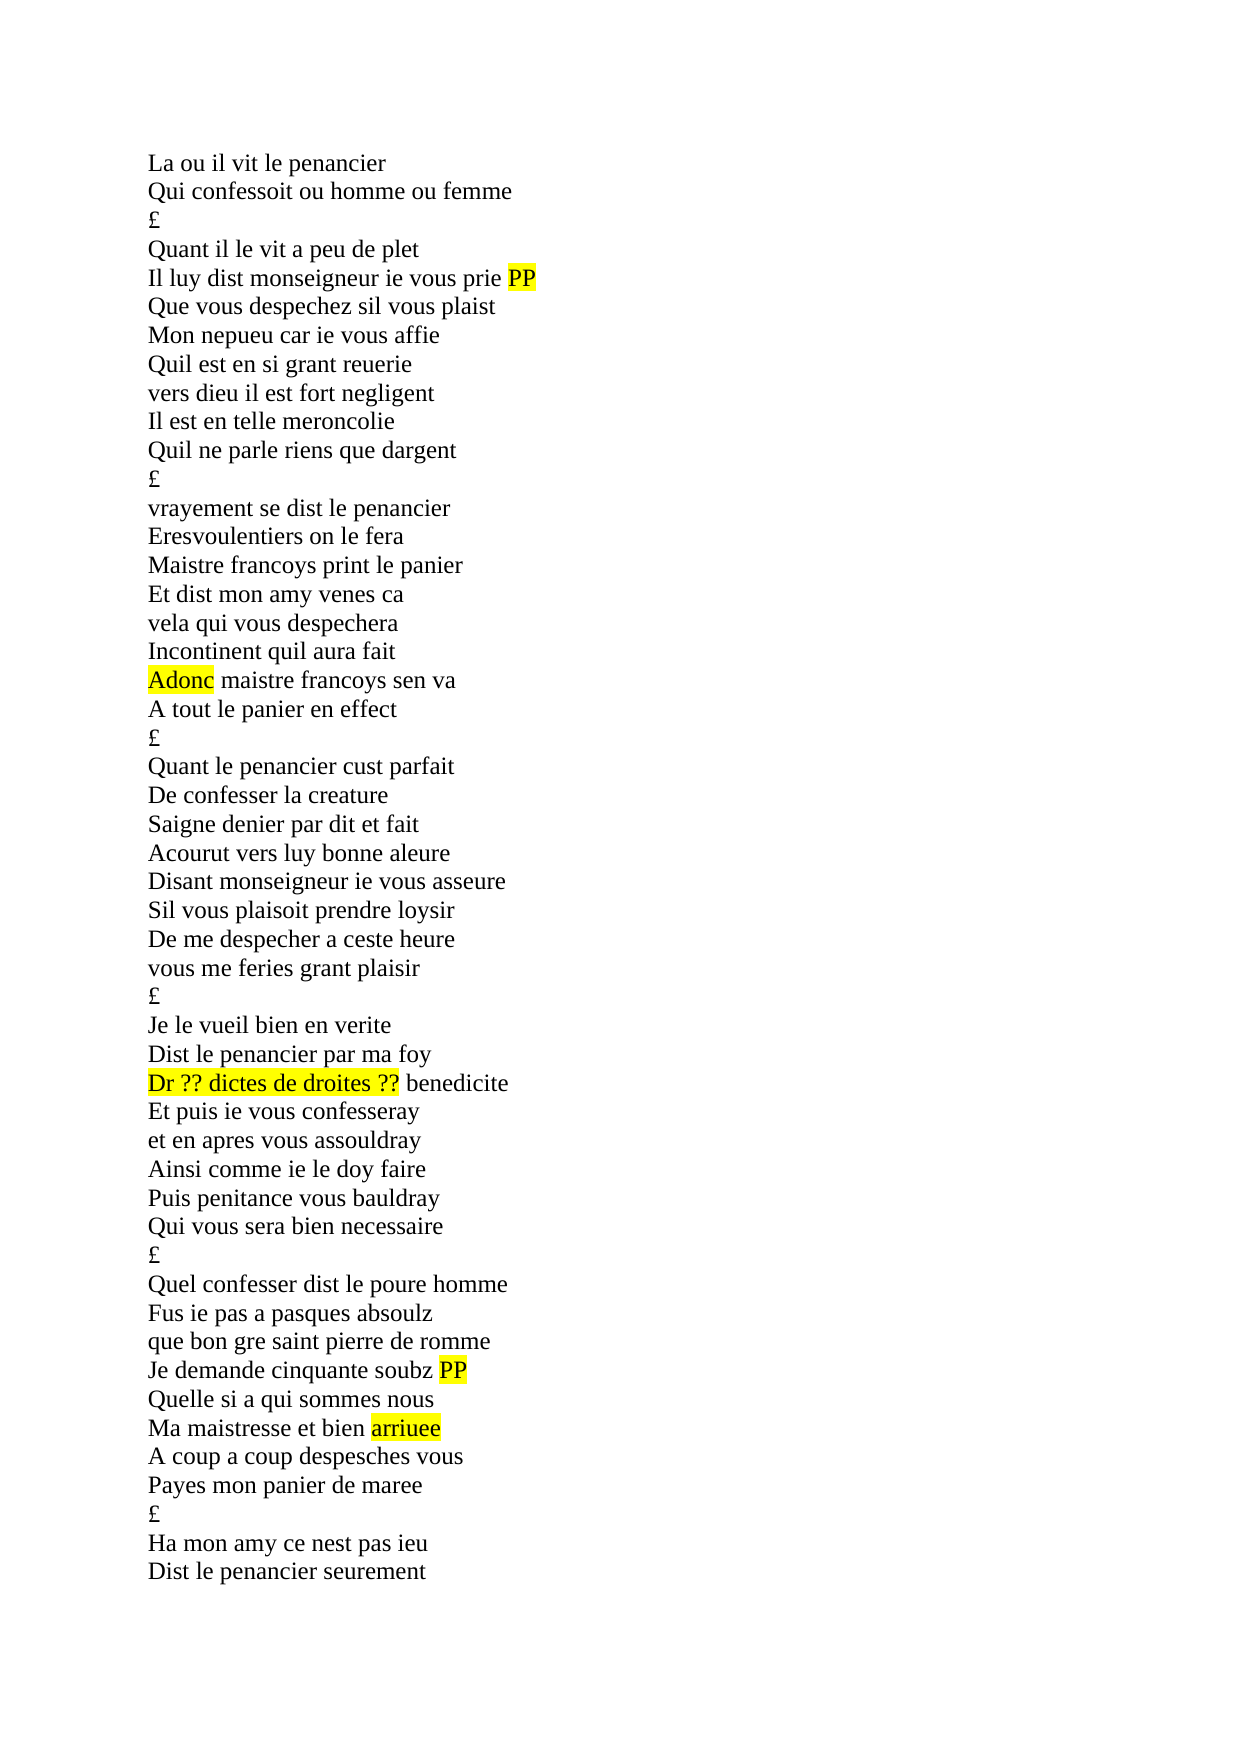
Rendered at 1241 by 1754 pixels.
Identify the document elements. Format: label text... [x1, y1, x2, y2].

text Quant il le vit a peu de plet Il luy dist monseigneur ie vous prie PP Que vous despechez sil vous plaist Mon nepueu car ie vous affie Quil est en si grant reuerie vers dieu il est fort negligent Il est en telle meroncolie Quil ne parle riens que dargent [148, 234, 1093, 464]
text La ou il vit le penancier Qui confessoit ou homme ou femme [148, 148, 1093, 205]
text £ [148, 1240, 1093, 1269]
text £ [148, 723, 1093, 751]
text £ [148, 205, 1093, 234]
text £ [148, 1499, 1093, 1528]
text Ha mon amy ce nest pas ieu Dist le penancier seurement [148, 1528, 1093, 1585]
text Quel confesser dist le poure homme Fus ie pas a pasques absoulz que bon gre saint pierre de romme Je demande cinquante soubz PP Quelle si a qui sommes nous Ma maistresse et bien arriuee A coup a coup despesches vous Payes mon panier de maree [148, 1269, 1093, 1499]
text Quant le penancier cust parfait De confesser la creature Saigne denier par dit et fait Acourut vers luy bonne aleure Disant monseigneur ie vous asseure Sil vous plaisoit prendre loysir De me despecher a ceste heure vous me feries grant plaisir [148, 751, 1093, 981]
text £ [148, 464, 1093, 493]
text vrayement se dist le penancier Eresvoulentiers on le fera Maistre francoys print le panier Et dist mon amy venes ca vela qui vous despechera Incontinent quil aura fait Adonc maistre francoys sen va A tout le panier en effect [148, 493, 1093, 723]
text £ [148, 981, 1093, 1010]
text Je le vueil bien en verite Dist le penancier par ma foy Dr ?? dictes de droites ?? benedicite Et puis ie vous confesseray et en apres vous assouldray Ainsi comme ie le doy faire Puis penitance vous bauldray Qui vous sera bien necessaire [148, 1010, 1093, 1240]
